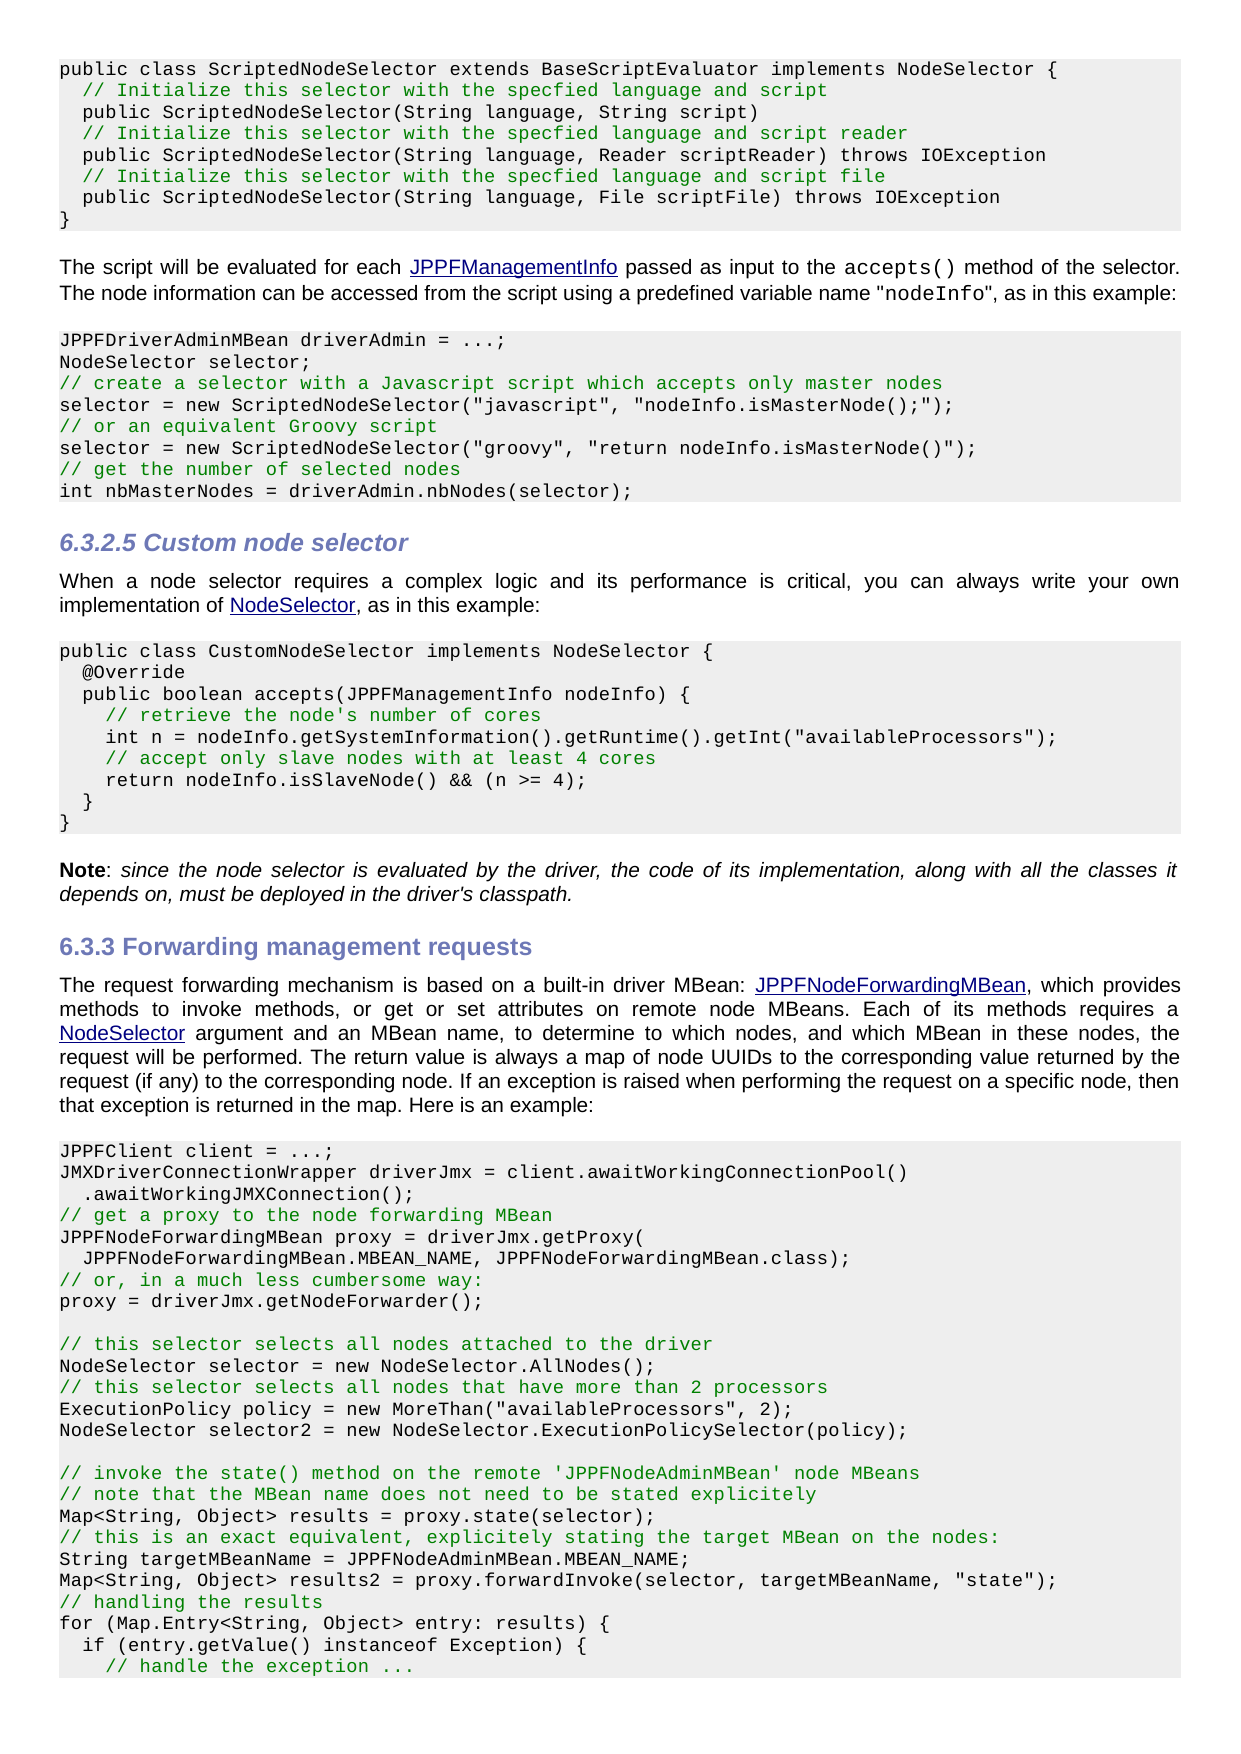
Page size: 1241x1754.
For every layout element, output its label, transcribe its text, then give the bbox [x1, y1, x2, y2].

text .awaitWorkingJMXConnection(); [59, 1184, 1181, 1206]
text // note that the MBean name does not need to be stated explicitely [59, 1485, 1181, 1506]
text int nbMasterNodes = driverAdmin.nbNodes(selector); [59, 481, 1181, 502]
text // retrieve the node's number of cores [59, 706, 1181, 727]
text for (Map.Entry<String, Object> entry: results) { [59, 1613, 1181, 1635]
text // or, in a much less cumbersome way: [59, 1270, 1181, 1292]
text JPPFClient client = ...; [59, 1141, 1181, 1163]
text // this selector selects all nodes that have more than 2 processors [59, 1377, 1181, 1399]
text NodeSelector selector2 = new NodeSelector.ExecutionPolicySelector(policy); [59, 1420, 1181, 1442]
text // handling the results [59, 1592, 1181, 1613]
text public class CustomNodeSelector implements NodeSelector { [59, 641, 1181, 663]
text // invoke the state() method on the remote 'JPPFNodeAdminMBean' node MBeans [59, 1463, 1181, 1485]
text int n = nodeInfo.getSystemInformation().getRuntime().getInt("availableProcessors"); [59, 727, 1181, 748]
text public ScriptedNodeSelector(String language, String script) [59, 102, 1181, 123]
text JPPFNodeForwardingMBean.MBEAN_NAME, JPPFNodeForwardingMBean.class); [59, 1249, 1181, 1270]
text Note: since the node selector is evaluated by the driver, the code of its implementation, along with all the classes it depends on, must be deployed in the driver's classpath. [59, 858, 1181, 906]
text Map<String, Object> results2 = proxy.forwardInvoke(selector, targetMBeanName, "state"); [59, 1571, 1181, 1592]
text } [59, 209, 1181, 231]
text selector = new ScriptedNodeSelector("groovy", "return nodeInfo.isMasterNode()"); [59, 438, 1181, 459]
text // get a proxy to the node forwarding MBean [59, 1206, 1181, 1227]
text The request forwarding mechanism is based on a built-in driver MBean: JPPFNodeForwardingMBean, which provides methods to invoke methods, or get or set attributes on remote node MBeans. Each of its methods requires a NodeSelector argument and an MBean name, to determine to which nodes, and which MBean in these nodes, the request will be performed. The return value is always a map of node UUIDs to the corresponding value returned by the request (if any) to the corresponding node. If an exception is raised when performing the request on a specific node, then that exception is returned in the map. Here is an example: [59, 973, 1181, 1117]
text JPPFNodeForwardingMBean proxy = driverJmx.getProxy( [59, 1227, 1181, 1249]
text // accept only slave nodes with at least 4 cores [59, 748, 1181, 770]
text The script will be evaluated for each JPPFManagementInfo passed as input to the accepts() method of the selector. The node information can be accessed from the script using a predefined variable name "nodeInfo", as in this example: [59, 255, 1181, 307]
text String targetMBeanName = JPPFNodeAdminMBean.MBEAN_NAME; [59, 1549, 1181, 1571]
text NodeSelector selector = new NodeSelector.AllNodes(); [59, 1356, 1181, 1377]
text ExecutionPolicy policy = new MoreThan("availableProcessors", 2); [59, 1399, 1181, 1420]
text // create a selector with a Javascript script which accepts only master nodes [59, 374, 1181, 395]
text @Override [59, 663, 1181, 684]
text } [59, 813, 1181, 834]
text if (entry.getValue() instanceof Exception) { [59, 1635, 1181, 1656]
subtitle Custom node selector [59, 527, 1181, 556]
text // handle the exception ... [59, 1656, 1181, 1678]
text Map<String, Object> results = proxy.state(selector); [59, 1506, 1181, 1528]
text public boolean accepts(JPPFManagementInfo nodeInfo) { [59, 684, 1181, 706]
text } [59, 791, 1181, 813]
text JMXDriverConnectionWrapper driverJmx = client.awaitWorkingConnectionPool() [59, 1163, 1181, 1184]
text selector = new ScriptedNodeSelector("javascript", "nodeInfo.isMasterNode();"); [59, 395, 1181, 417]
text JPPFDriverAdminMBean driverAdmin = ...; [59, 331, 1181, 352]
text NodeSelector selector; [59, 352, 1181, 374]
text // this selector selects all nodes attached to the driver [59, 1334, 1181, 1356]
text // get the number of selected nodes [59, 459, 1181, 481]
text proxy = driverJmx.getNodeForwarder(); [59, 1292, 1181, 1313]
text public ScriptedNodeSelector(String language, Reader scriptReader) throws IOException [59, 145, 1181, 166]
text // or an equivalent Groovy script [59, 417, 1181, 438]
text // this is an exact equivalent, explicitely stating the target MBean on the nodes: [59, 1528, 1181, 1549]
text // Initialize this selector with the specfied language and script [59, 81, 1181, 102]
text When a node selector requires a complex logic and its performance is critical, you can always write your own implementation of NodeSelector, as in this example: [59, 569, 1181, 617]
text public ScriptedNodeSelector(String language, File scriptFile) throws IOException [59, 188, 1181, 209]
text public class ScriptedNodeSelector extends BaseScriptEvaluator implements NodeSelector { [59, 59, 1181, 81]
text // Initialize this selector with the specfied language and script reader [59, 123, 1181, 145]
subtitle Forwarding management requests [59, 931, 1181, 961]
text return nodeInfo.isSlaveNode() && (n >= 4); [59, 770, 1181, 791]
text // Initialize this selector with the specfied language and script file [59, 166, 1181, 188]
